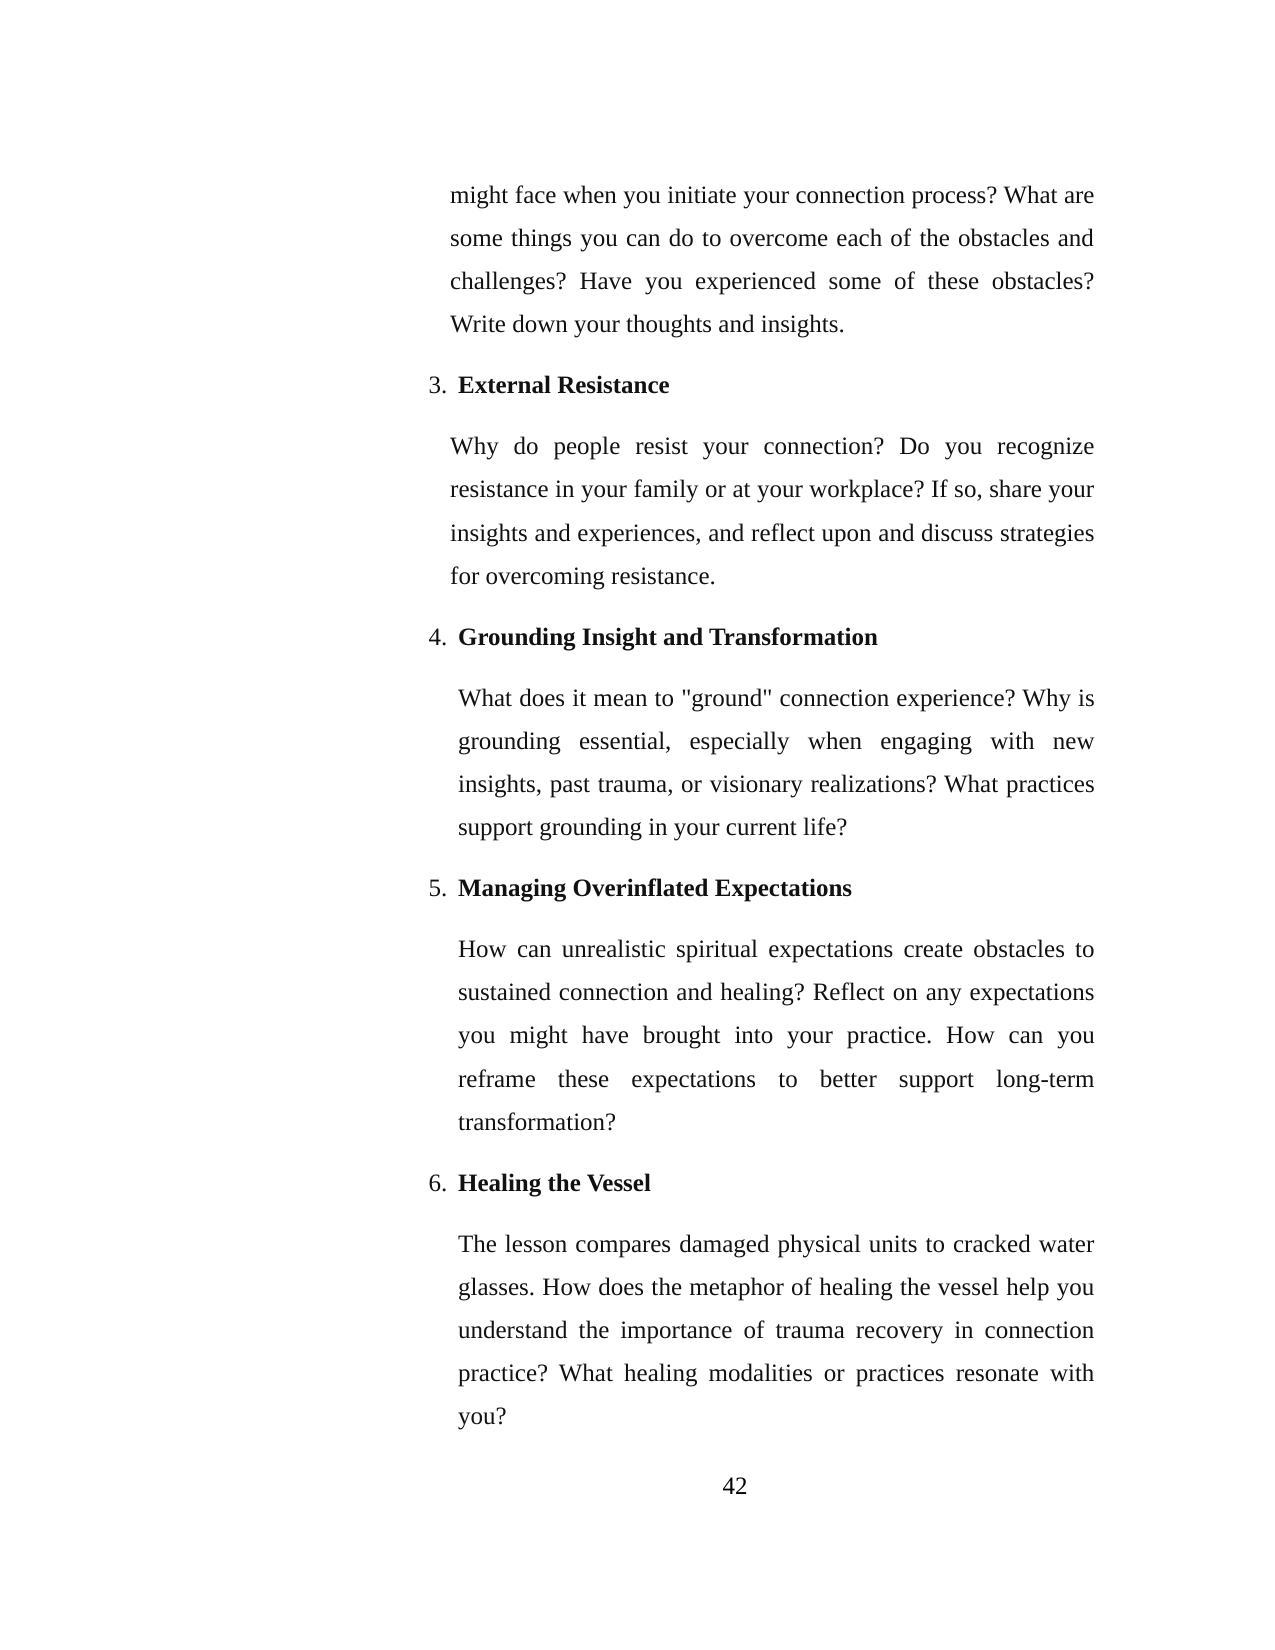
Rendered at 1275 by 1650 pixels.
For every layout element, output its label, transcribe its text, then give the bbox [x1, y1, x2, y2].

list Grounding Insight and Transformation [428, 622, 1095, 651]
list How can unrealistic spiritual expectations create obstacles to sustained connection and healing? Reflect on any expectations you might have brought into your practice. How can you reframe these expectations to better support long-term transformation? [428, 934, 1095, 1136]
list External Resistance [428, 370, 1095, 399]
list The lesson compares damaged physical units to cracked water glasses. How does the metaphor of healing the vessel help you understand the importance of trauma recovery in connection practice? What healing modalities or practices resonate with you? [428, 1229, 1095, 1430]
list Healing the Vessel [428, 1168, 1095, 1197]
list What does it mean to "ground" connection experience? Why is grounding essential, especially when engaging with new insights, past trauma, or visionary realizations? What practices support grounding in your current life? [428, 683, 1095, 841]
list Managing Overinflated Expectations [428, 873, 1095, 902]
list might face when you initiate your connection process? What are some things you can do to overcome each of the obstacles and challenges? Have you experienced some of these obstacles? Write down your thoughts and insights. [412, 180, 1095, 338]
list Why do people resist your connection? Do you recognize resistance in your family or at your workplace? If so, share your insights and experiences, and reflect upon and discuss strategies for overcoming resistance. [412, 431, 1095, 589]
